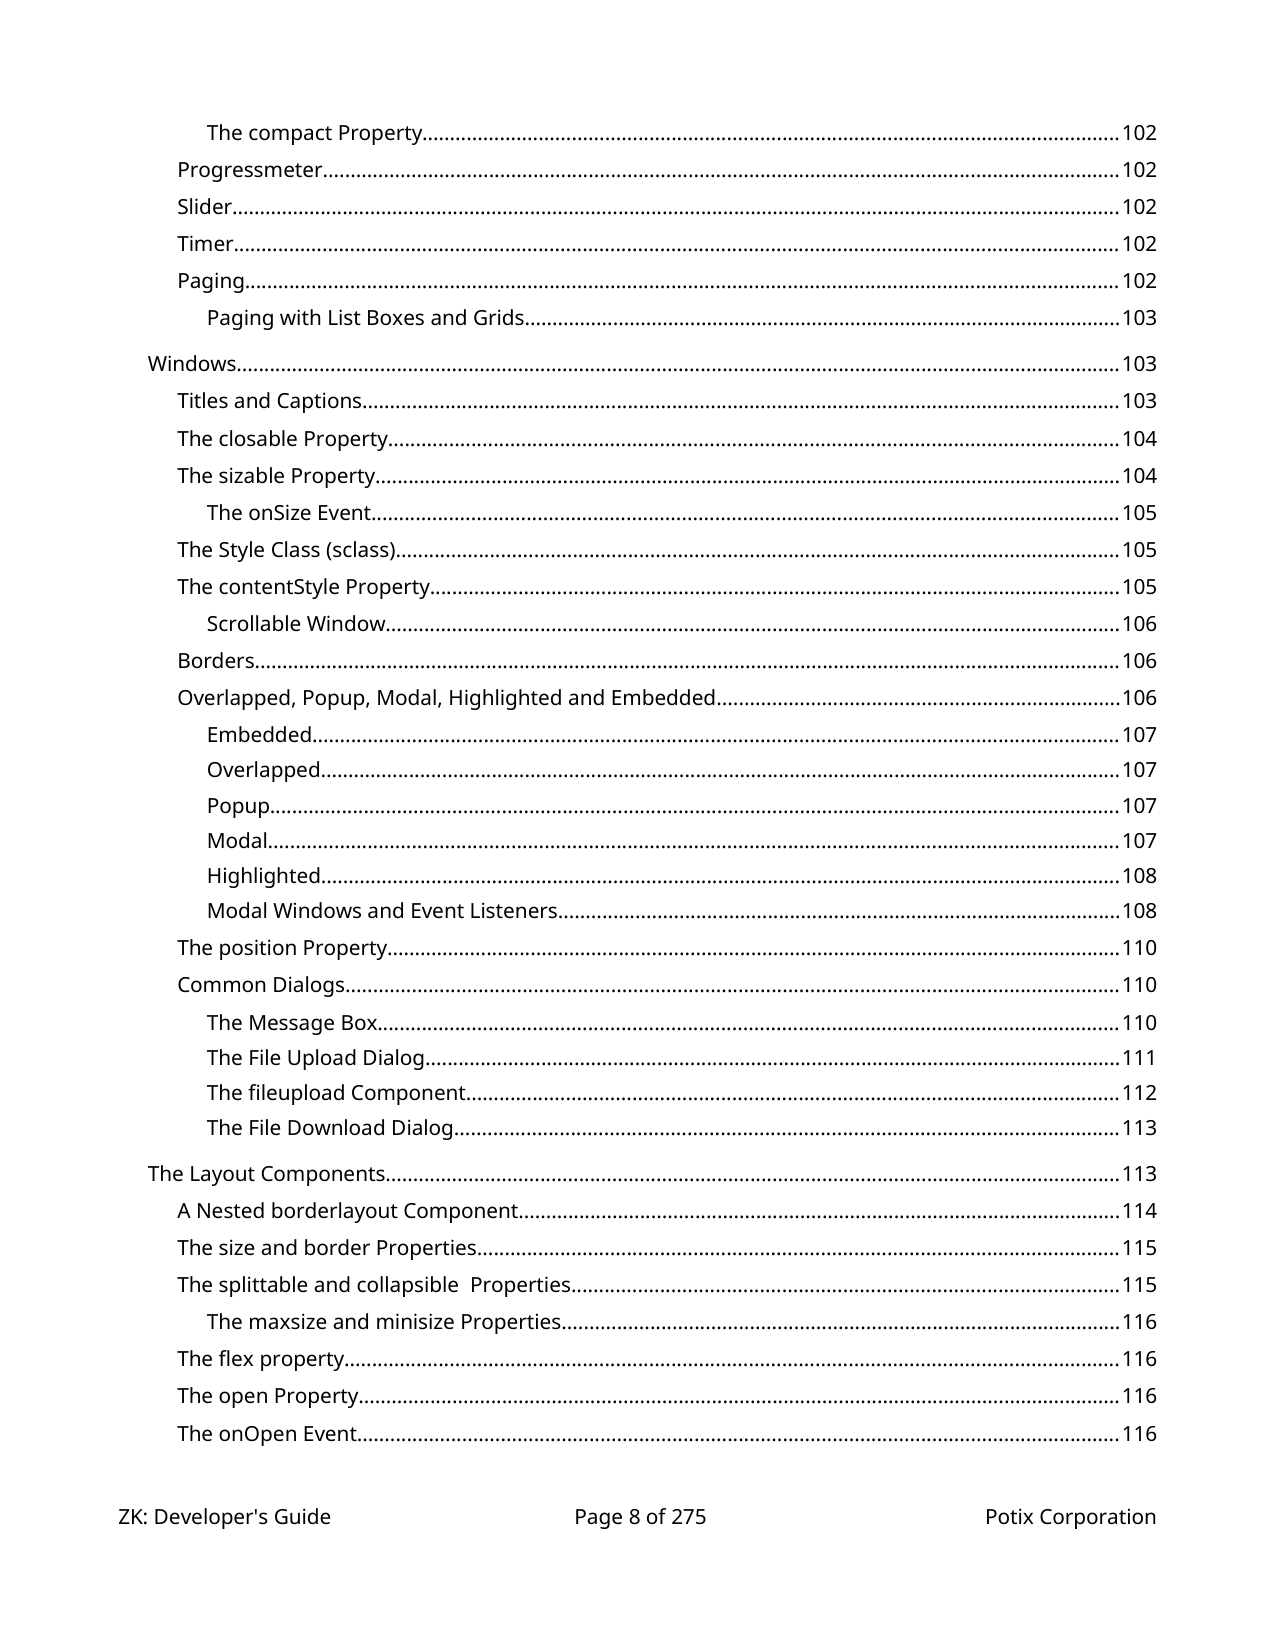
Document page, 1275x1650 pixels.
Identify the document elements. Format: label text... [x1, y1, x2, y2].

text The open Property 116 [177, 1382, 1157, 1410]
text Titles and Captions 103 [177, 387, 1157, 415]
text The sizable Property 104 [177, 461, 1157, 489]
text Highlighted 108 [207, 861, 1157, 889]
text The compact Property 102 [207, 118, 1157, 146]
text Scrollable Window 106 [207, 609, 1157, 637]
text Embedded 107 [207, 720, 1157, 748]
text Slider 102 [177, 192, 1157, 221]
text Overlapped, Popup, Modal, Highlighted and Embedded 106 [177, 683, 1157, 711]
text Paging 102 [177, 266, 1157, 295]
text The File Upload Dialog 111 [207, 1043, 1157, 1071]
text The closable Property 104 [177, 424, 1157, 452]
text The maxsize and minisize Properties 116 [207, 1307, 1157, 1336]
text The File Download Dialog 113 [207, 1113, 1157, 1141]
text The flex property 116 [177, 1344, 1157, 1373]
text Windows 103 [148, 349, 1157, 378]
text The Message Box 110 [207, 1008, 1157, 1036]
text The onSize Event 105 [207, 498, 1157, 526]
text Borders 106 [177, 646, 1157, 674]
text Progressmeter 102 [177, 155, 1157, 183]
text The contentStyle Property 105 [177, 572, 1157, 600]
text A Nested borderlayout Component 114 [177, 1196, 1157, 1224]
text Modal 107 [207, 826, 1157, 854]
text The onOpen Event 116 [177, 1419, 1157, 1447]
text Paging with List Boxes and Grids 103 [207, 303, 1157, 332]
text Modal Windows and Event Listeners 108 [207, 896, 1157, 924]
text Common Dialogs 110 [177, 971, 1157, 999]
text The size and border Properties 115 [177, 1233, 1157, 1262]
text The fileupload Component 112 [207, 1078, 1157, 1106]
text Overlapped 107 [207, 756, 1157, 784]
text Timer 102 [177, 229, 1157, 258]
text The Layout Components 113 [148, 1159, 1157, 1187]
text The position Property 110 [177, 933, 1157, 962]
text The Style Class (sclass) 105 [177, 535, 1157, 563]
text Popup 107 [207, 791, 1157, 819]
text The splittable and collapsible Properties 115 [177, 1270, 1157, 1299]
